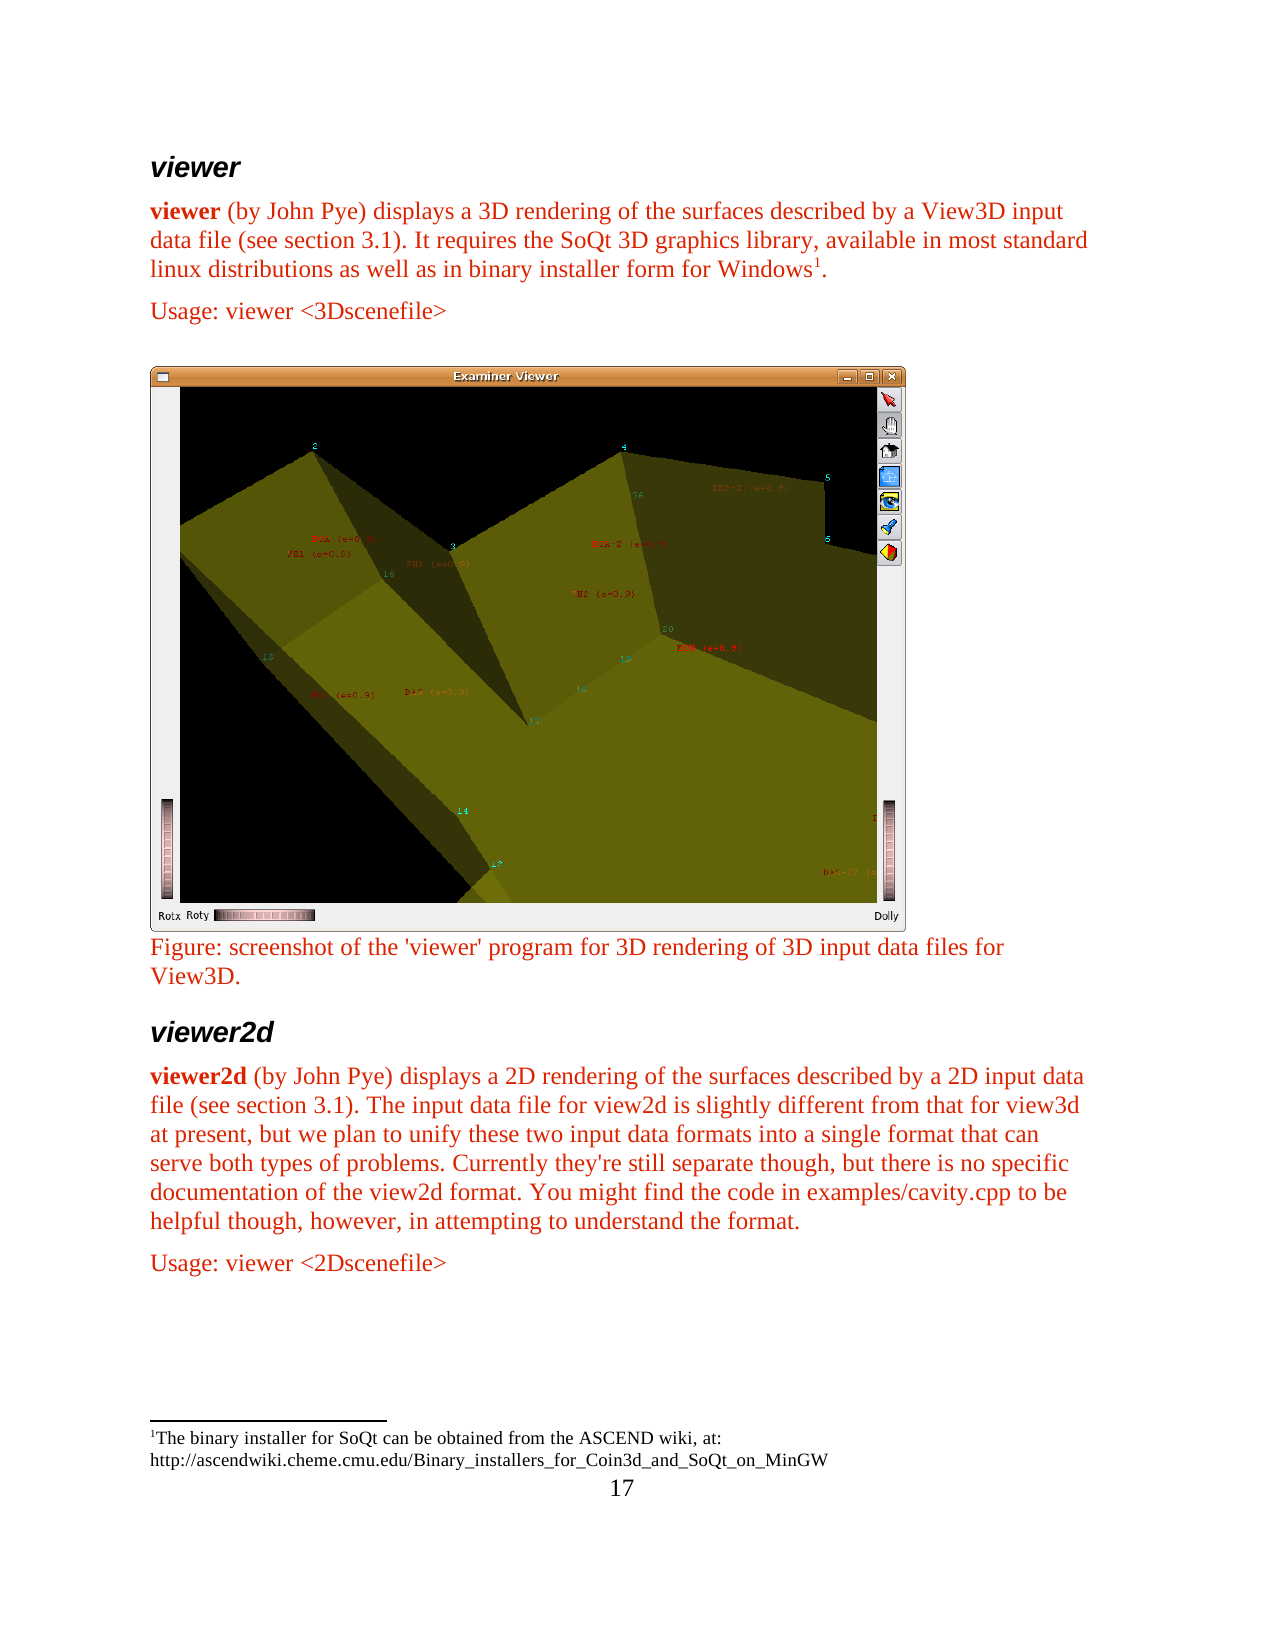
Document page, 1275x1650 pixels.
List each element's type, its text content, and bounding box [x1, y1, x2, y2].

picture [150, 366, 906, 932]
subtitle viewer2d [150, 1014, 1095, 1048]
text Figure: screenshot of the 'viewer' program for 3D rendering of 3D input data files for View3D. [150, 931, 1095, 989]
subtitle viewer [150, 150, 1095, 183]
text The binary installer for SoQt can be obtained from the ASCEND wiki, at: http://ascendwiki.cheme.cmu.edu/Binary_installers_for_Coin3d_and_SoQt_on_MinGW [150, 1427, 1095, 1471]
text viewer2d (by John Pye) displays a 2D rendering of the surfaces described by a 2D input data file (see section 3.1). The input data file for view2d is slightly different from that for view3d at present, but we plan to unify these two input data formats into a single format that can serve both types of problems. Currently they're still separate though, but there is no specific documentation of the view2d format. You might find the code in examples/cavity.cpp to be helpful though, however, in attempting to understand the format. [150, 1061, 1095, 1235]
text viewer (by John Pye) displays a 3D rendering of the surfaces described by a View3D input data file (see section 3.1). It requires the SoQt 3D graphics library, available in most standard linux distributions as well as in binary installer form for Windows. [150, 196, 1095, 283]
text Usage: viewer <2Dscenefile> [150, 1247, 1095, 1277]
text Usage: viewer <3Dscenefile> [150, 296, 1095, 325]
